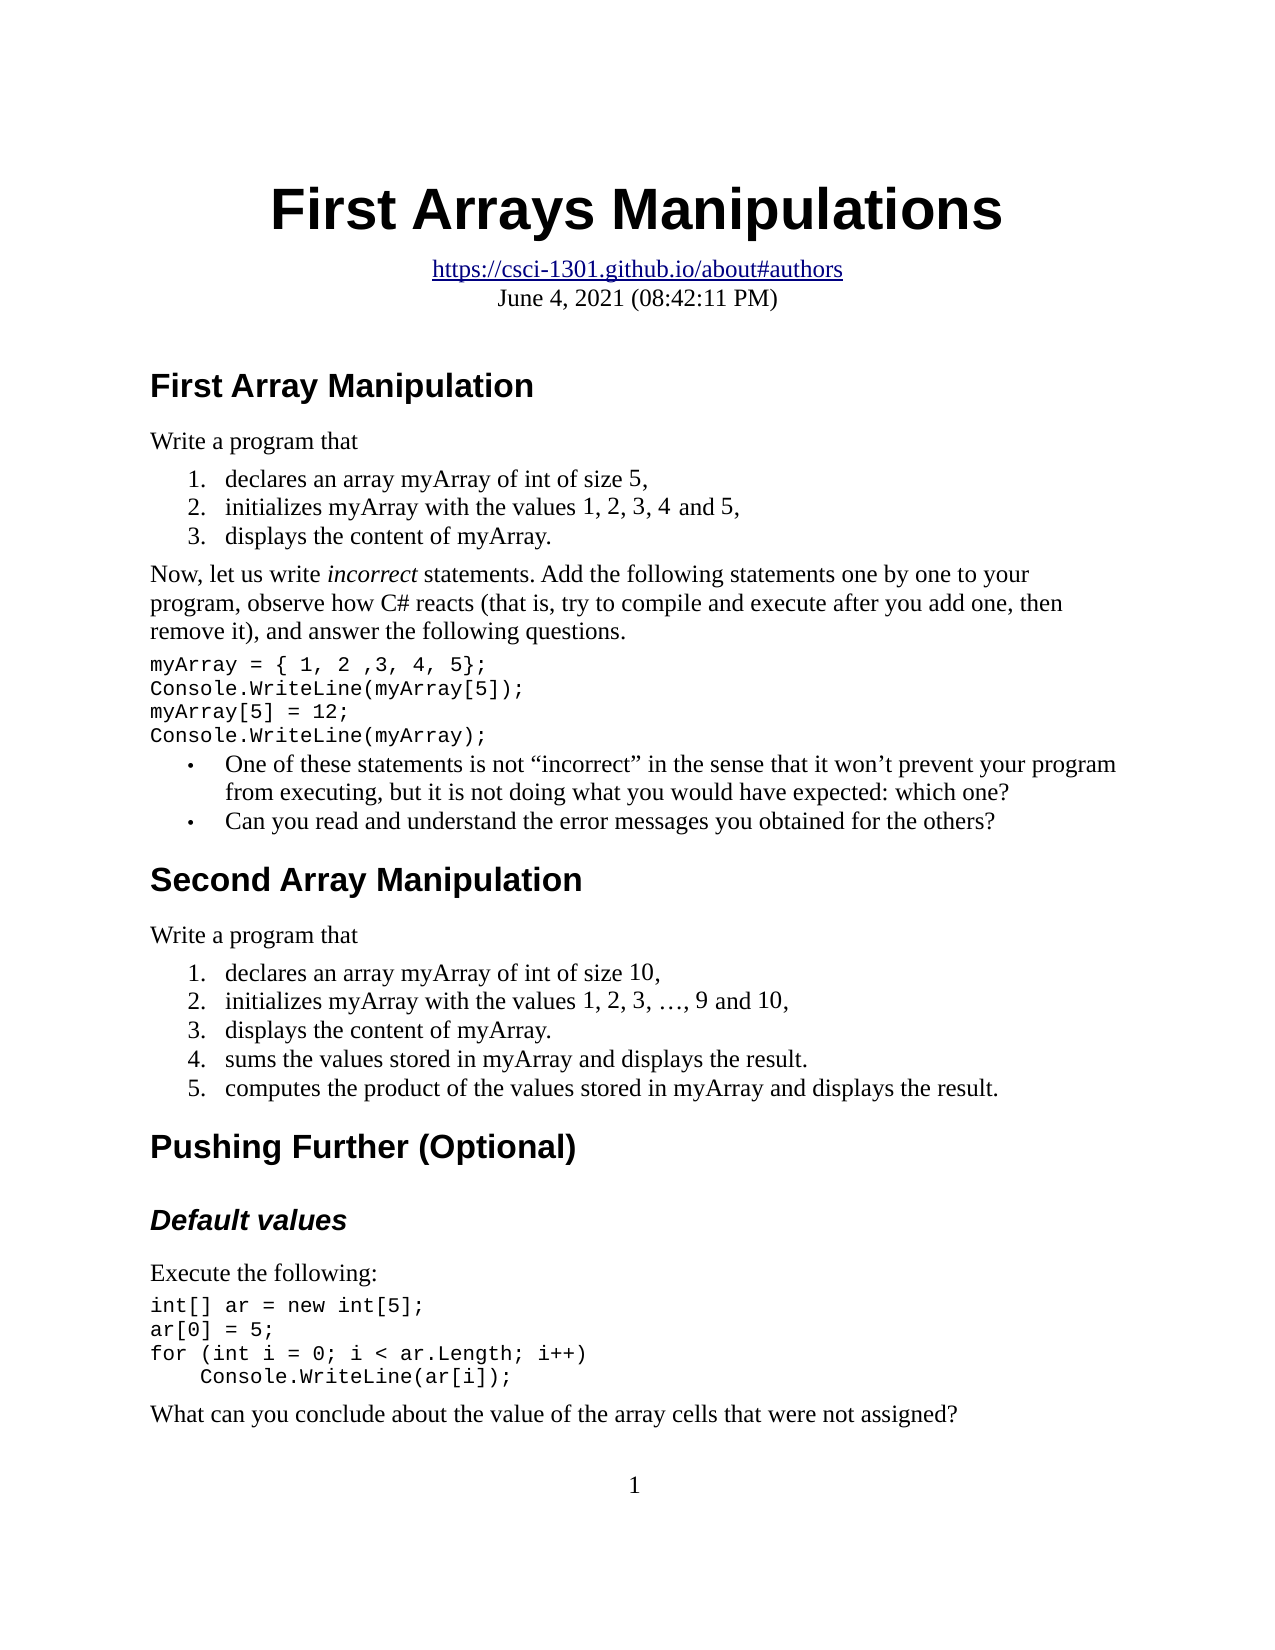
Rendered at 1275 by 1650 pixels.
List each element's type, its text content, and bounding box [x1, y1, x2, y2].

text Write a program that [150, 426, 1125, 455]
text What can you conclude about the value of the array cells that were not assigned? [150, 1399, 1125, 1428]
subtitle Second Array Manipulation [150, 860, 1125, 898]
list displays the content of myArray. [187, 521, 1125, 550]
text Console.WriteLine(myArray[5]); [150, 678, 1125, 701]
list computes the product of the values stored in myArray and displays the result. [187, 1073, 1125, 1101]
text June 4, 2021 (08:42:11 PM) [150, 283, 1125, 312]
list Can you read and understand the error messages you obtained for the others? [187, 806, 1125, 835]
text int[] ar = new int[5]; [150, 1295, 1125, 1319]
list displays the content of myArray. [187, 1015, 1125, 1044]
list declares an array myArray of int of size , [187, 958, 1125, 986]
text myArray = { 1, 2 ,3, 4, 5}; [150, 654, 1125, 678]
text myArray[5] = 12; [150, 701, 1125, 725]
text for (int i = 0; i < ar.Length; i++) [150, 1343, 1125, 1366]
text https://csci-1301.github.io/about#authors [150, 254, 1125, 283]
subtitle First Array Manipulation [150, 366, 1125, 404]
title First Arrays Manipulations [150, 175, 1125, 242]
text Console.WriteLine(myArray); [150, 725, 1125, 749]
list One of these statements is not “incorrect” in the sense that it won’t prevent your program from executing, but it is not doing what you would have expected: which one? [187, 749, 1125, 806]
list initializes myArray with the values , , , and , [187, 492, 1125, 521]
subtitle Pushing Further (Optional) [150, 1126, 1125, 1165]
text ar[0] = 5; [150, 1319, 1125, 1343]
text Now, let us write incorrect statements. Add the following statements one by one to your program, observe how C# reacts (that is, try to compile and execute after you add one, then remove it), and answer the following questions. [150, 559, 1125, 645]
subtitle Default values [150, 1203, 1125, 1236]
list declares an array myArray of int of size , [187, 464, 1125, 492]
text Console.WriteLine(ar[i]); [150, 1366, 1125, 1390]
text Write a program that [150, 920, 1125, 949]
text Execute the following: [150, 1258, 1125, 1286]
list initializes myArray with the values , , , …, and , [187, 986, 1125, 1015]
list sums the values stored in myArray and displays the result. [187, 1044, 1125, 1073]
